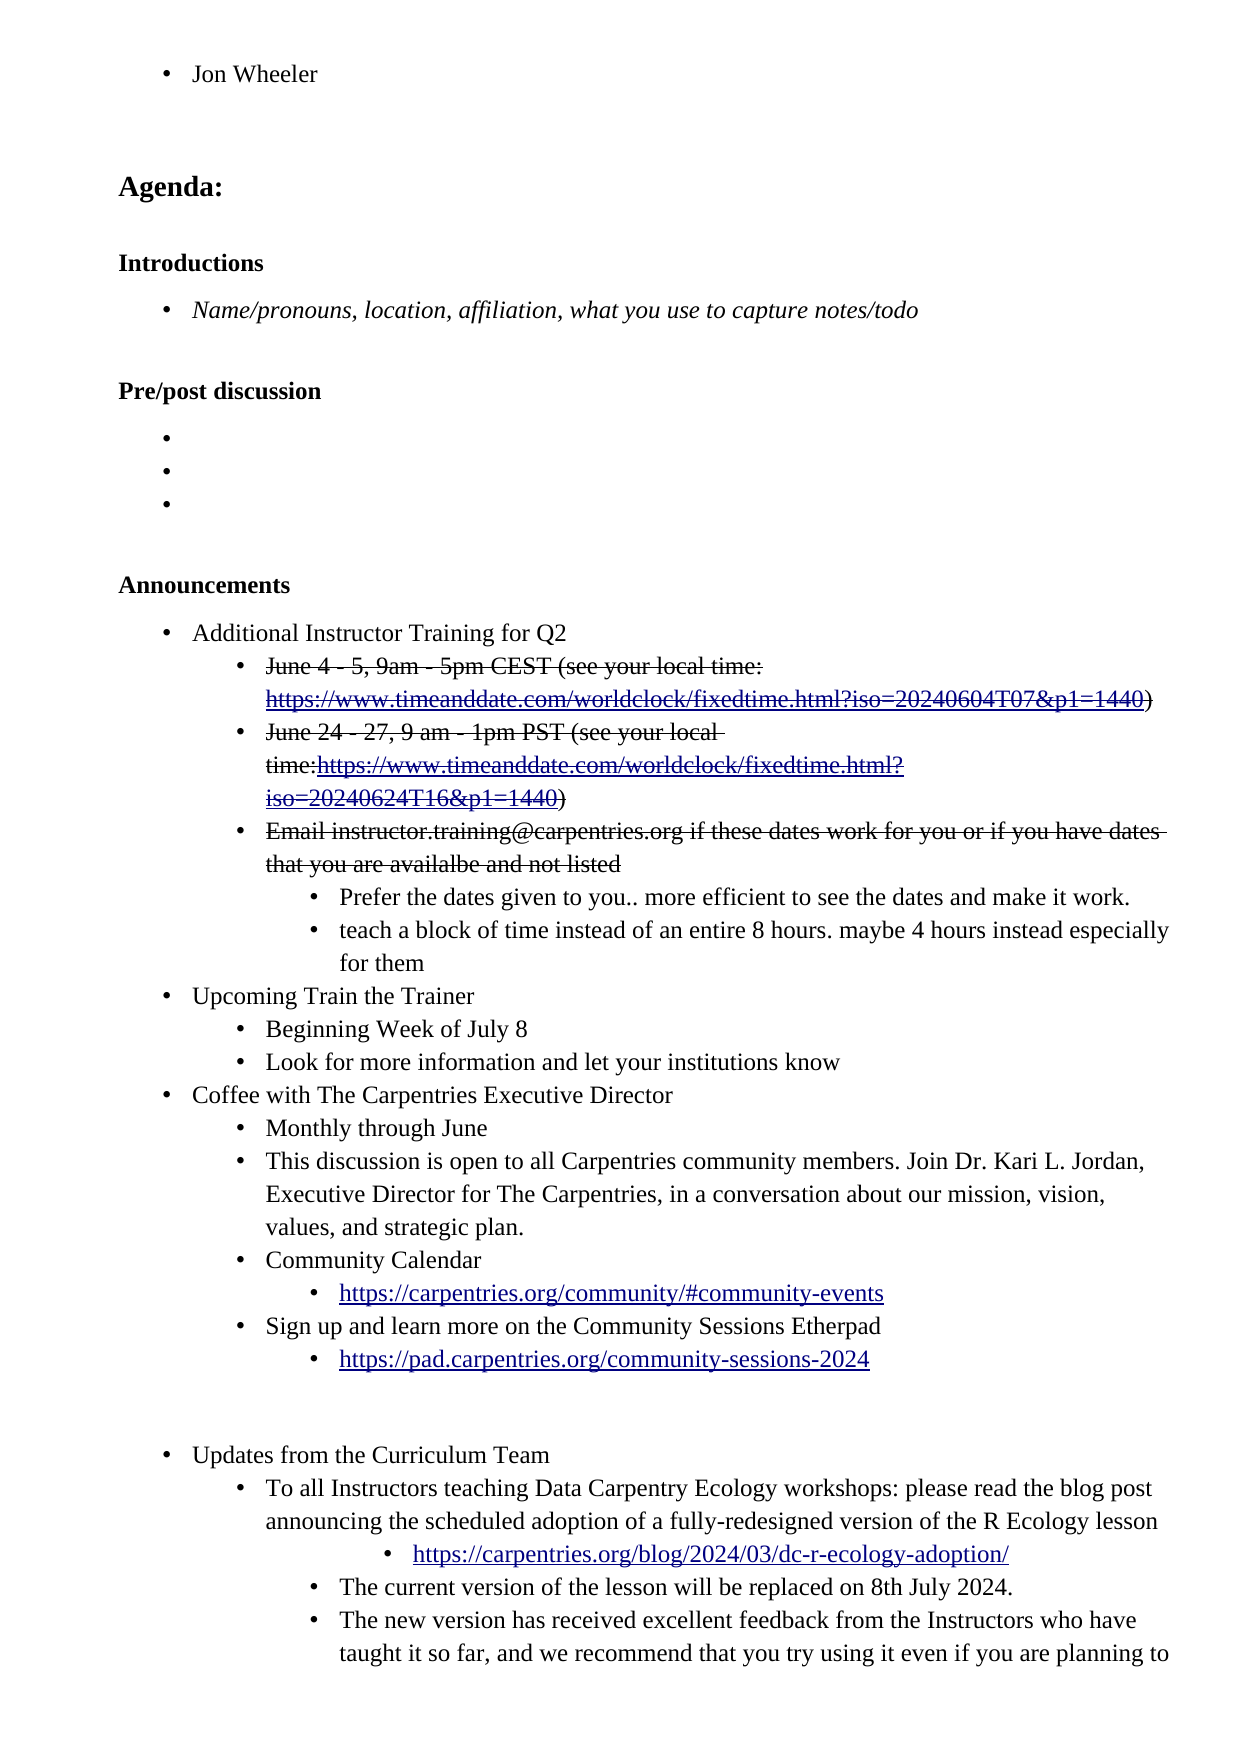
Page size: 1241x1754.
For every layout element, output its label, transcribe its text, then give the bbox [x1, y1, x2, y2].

text Announcements [118, 537, 1181, 599]
text Pre/post discussion [118, 343, 1181, 405]
list Sign up and learn more on the Community Sessions Etherpad [236, 1311, 1181, 1340]
list https://carpentries.org/community/#community-events [309, 1278, 1181, 1307]
list Monthly through June [236, 1113, 1181, 1142]
list Updates from the Curriculum Team [162, 1440, 1181, 1468]
list https://carpentries.org/blog/2024/03/dc-r-ecology-adoption/ [383, 1539, 1181, 1567]
list Jon Wheeler [162, 59, 1181, 88]
list teach a block of time instead of an entire 8 hours. maybe 4 hours instead especially for them [309, 915, 1181, 977]
list This discussion is open to all Carpentries community members. Join Dr. Kari L. Jordan, Executive Director for The Carpentries, in a conversation about our mission, vision, values, and strategic plan. [236, 1146, 1181, 1241]
list June 24 - 27, 9 am - 1pm PST (see your local time:https://www.timeanddate.com/worldclock/fixedtime.html?iso=20240624T16&p1=1440) [236, 717, 1181, 812]
list June 4 - 5, 9am - 5pm CEST (see your local time: https://www.timeanddate.com/worldclock/fixedtime.html?iso=20240604T07&p1=1440) [236, 651, 1181, 713]
list Coffee with The Carpentries Executive Director [162, 1080, 1181, 1109]
text Introductions [118, 215, 1181, 277]
list Beginning Week of July 8 [236, 1014, 1181, 1043]
list Community Calendar [236, 1245, 1181, 1274]
list Look for more information and let your institutions know [236, 1047, 1181, 1076]
list Prefer the dates given to you.. more efficient to see the dates and make it work. [309, 882, 1181, 911]
list Name/pronouns, location, affiliation, what you use to capture notes/todo [162, 296, 1181, 324]
list The new version has received excellent feedback from the Instructors who have taught it so far, and we recommend that you try using it even if you are planning to [309, 1605, 1181, 1667]
list Upcoming Train the Trainer [162, 981, 1181, 1010]
list Email instructor.training@carpentries.org if these dates work for you or if you have dates that you are availalbe and not listed [236, 816, 1181, 878]
list Additional Instructor Training for Q2 [162, 618, 1181, 647]
list To all Instructors teaching Data Carpentry Ecology workshops: please read the blog post announcing the scheduled adoption of a fully-redesigned version of the R Ecology lesson [236, 1473, 1181, 1534]
subtitle Agenda: [118, 169, 1181, 202]
list The current version of the lesson will be replaced on 8th July 2024. [309, 1572, 1181, 1601]
list https://pad.carpentries.org/community-sessions-2024 [309, 1344, 1181, 1373]
